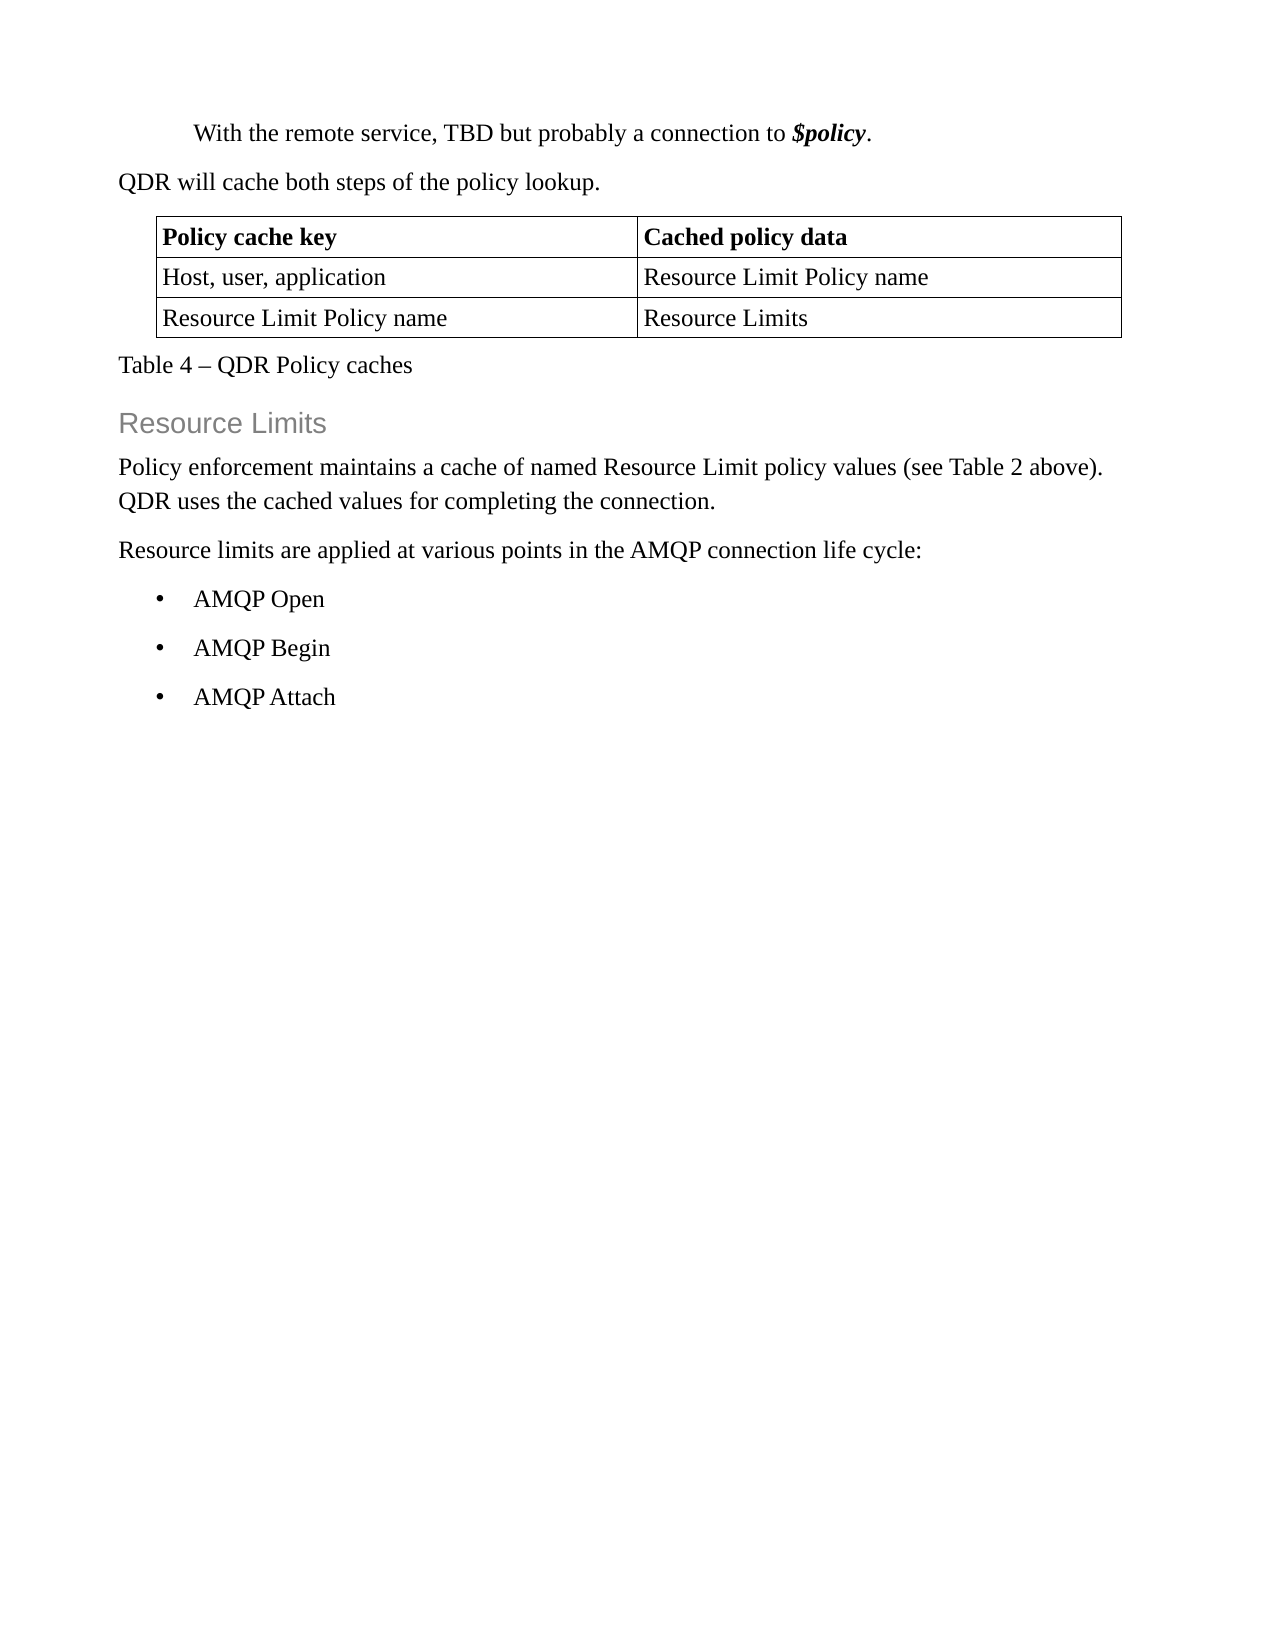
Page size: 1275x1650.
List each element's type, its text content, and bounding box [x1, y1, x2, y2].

table_cell Host, user, application [157, 258, 637, 297]
text Policy enforcement maintains a cache of named Resource Limit policy values (see Table 2 above). QDR uses the cached values for completing the connection. [118, 452, 1157, 515]
table_cell Resource Limit Policy name [638, 258, 1121, 297]
text Resource limits are applied at various points in the AMQP connection life cycle: [118, 535, 1157, 564]
table_cell Resource Limits [638, 298, 1121, 337]
text Table 4 – QDR Policy caches [118, 350, 1157, 378]
table_cell Resource Limit Policy name [157, 298, 637, 337]
table_header Cached policy data [638, 217, 1121, 257]
table_header Policy cache key [157, 217, 637, 257]
list With the remote service, TBD but probably a connection to $policy. [156, 118, 1157, 147]
text QDR will cache both steps of the policy lookup. [118, 167, 1157, 196]
list AMQP Open [156, 584, 1157, 613]
list AMQP Attach [156, 682, 1157, 711]
subtitle Resource Limits [118, 406, 1157, 439]
list AMQP Begin [156, 633, 1157, 662]
